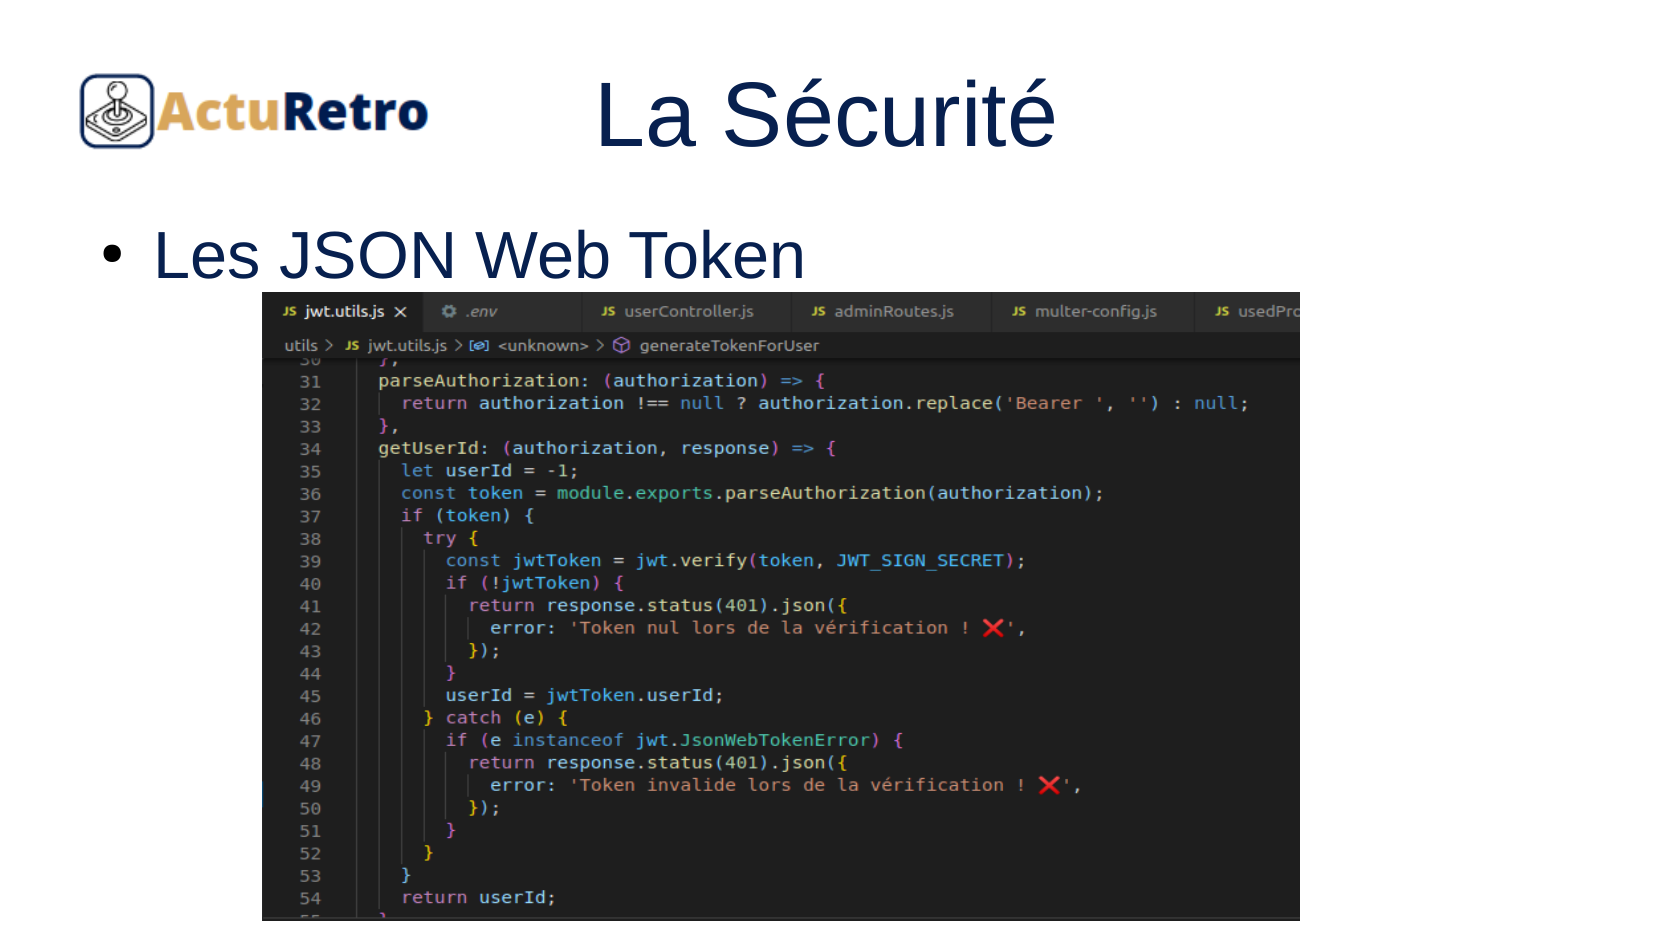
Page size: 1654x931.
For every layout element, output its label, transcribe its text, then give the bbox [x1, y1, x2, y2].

list Les JSON Web Token [82, 217, 1571, 293]
picture [262, 292, 1300, 921]
picture [75, 69, 434, 154]
title La Sécurité [82, 37, 1571, 193]
